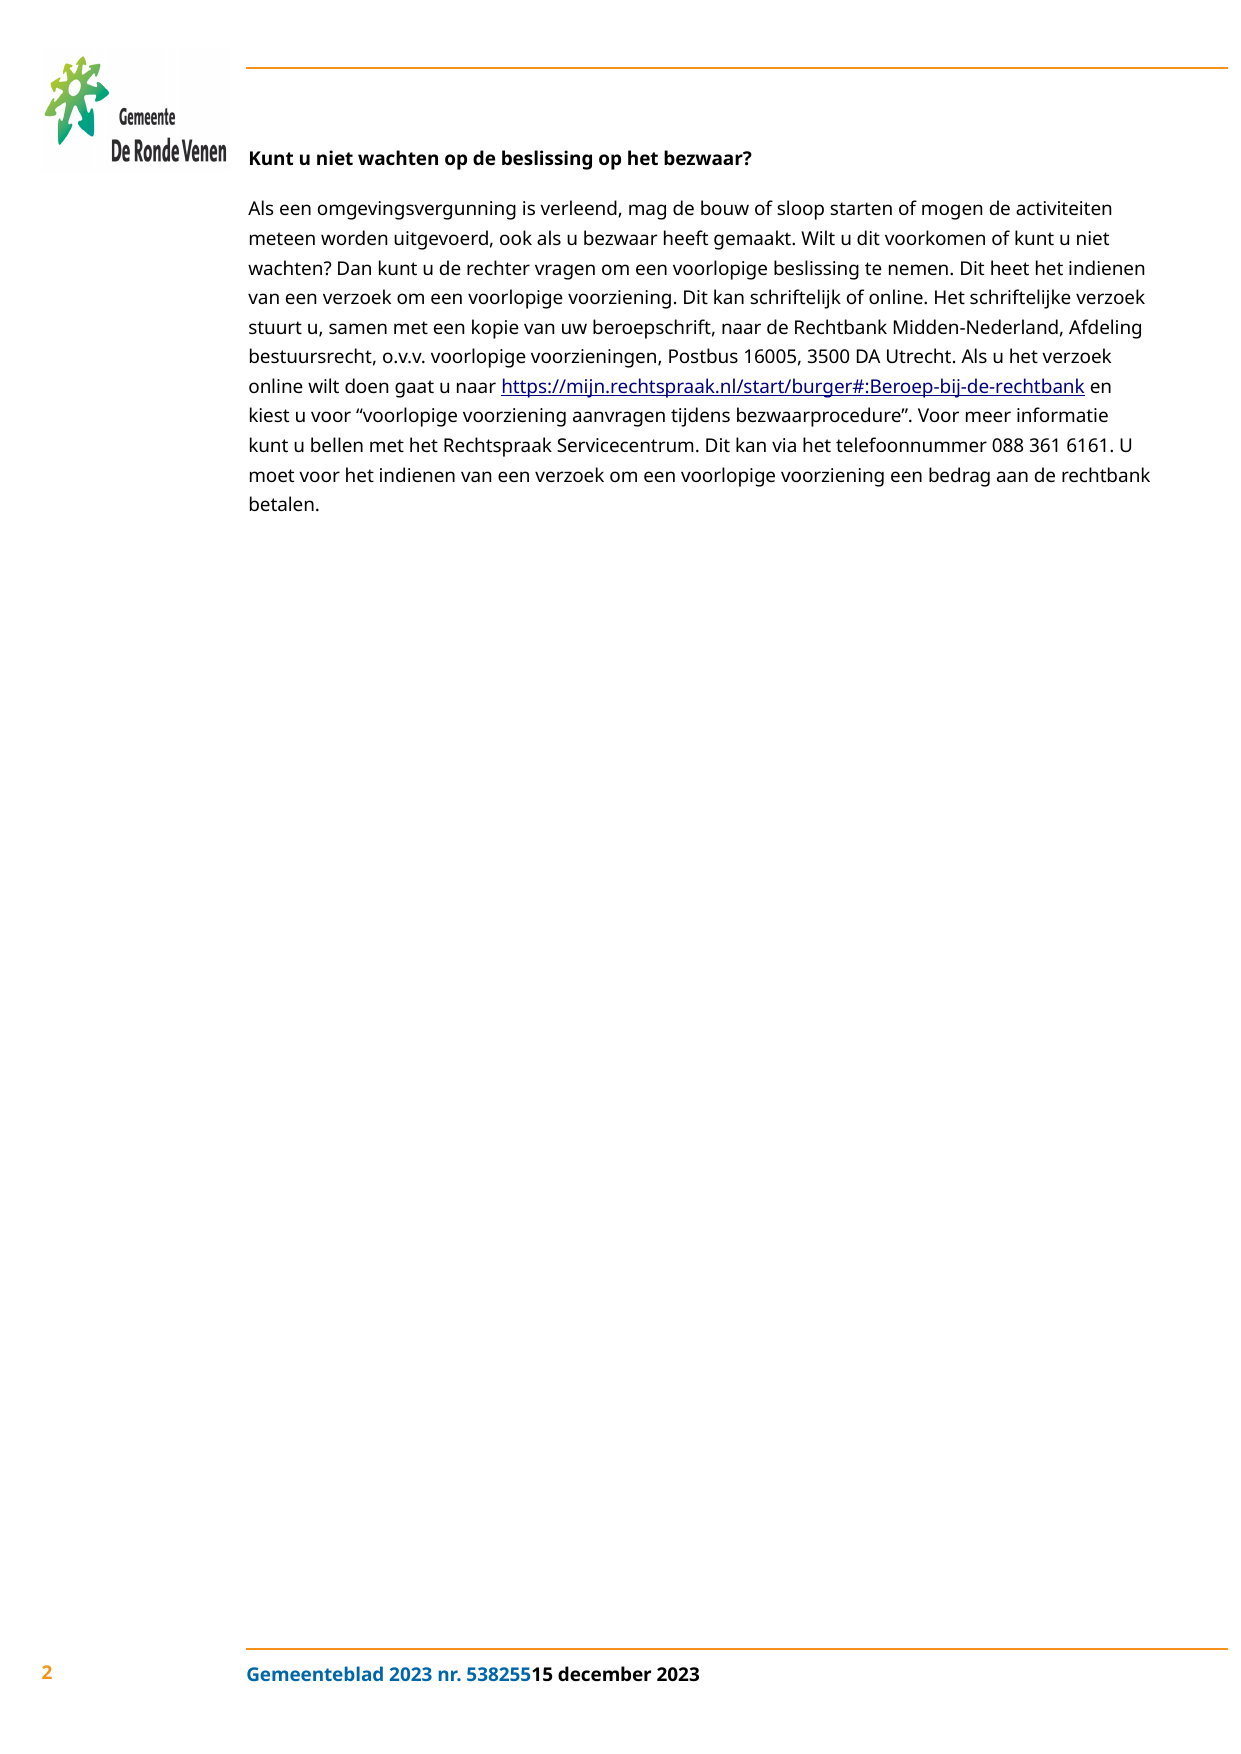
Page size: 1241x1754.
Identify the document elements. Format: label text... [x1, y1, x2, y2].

text Als een omgevingsvergunning is verleend, mag de bouw of sloop starten of mogen de activiteiten meteen worden uitgevoerd, ook als u bezwaar heeft gemaakt. Wilt u dit voorkomen of kunt u niet wachten? Dan kunt u de rechter vragen om een voorlopige beslissing te nemen. Dit heet het indienen van een verzoek om een voorlopige voorziening. Dit kan schriftelijk of online. Het schriftelijke verzoek stuurt u, samen met een kopie van uw beroepschrift, naar de Rechtbank Midden-Nederland, Afdeling bestuursrecht, o.v.v. voorlopige voorzieningen, Postbus 16005, 3500 DA Utrecht. Als u het verzoek online wilt doen gaat u naar https://mijn.rechtspraak.nl/start/burger#:Beroep-bij-de-rechtbank en kiest u voor “voorlopige voorziening aanvragen tijdens bezwaarprocedure”. Voor meer informatie kunt u bellen met het Rechtspraak Servicecentrum. Dit kan via het telefoonnummer 088 361 6161. U moet voor het indienen van een verzoek om een voorlopige voorziening een bedrag aan de rechtbank betalen. [248, 196, 1152, 517]
text Kunt u niet wachten op de beslissing op het bezwaar? [248, 145, 1152, 171]
picture [41, 47, 231, 172]
